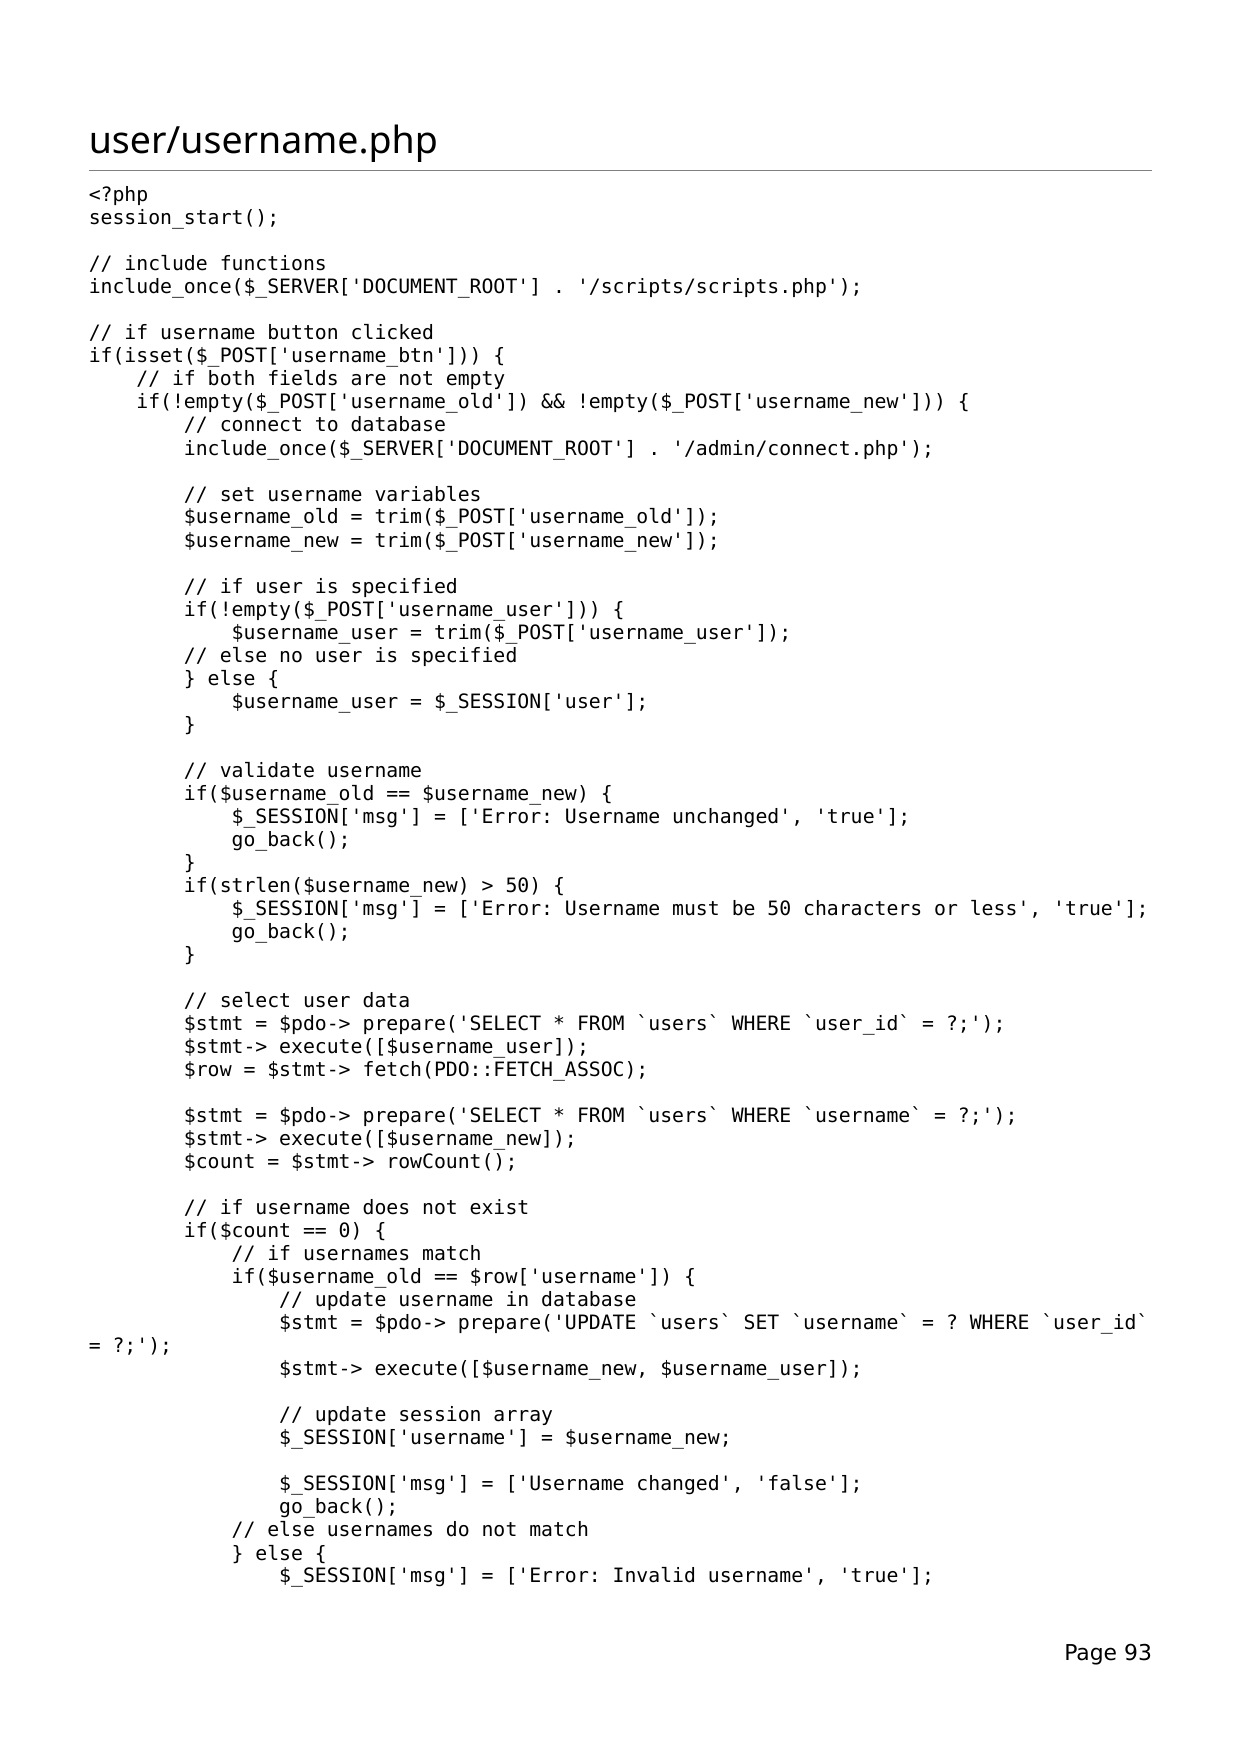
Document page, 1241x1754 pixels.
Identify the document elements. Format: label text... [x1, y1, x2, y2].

text $count = $stmt-> rowCount(); [88, 1150, 1152, 1173]
text $_SESSION['msg'] = ['Error: Username unchanged', 'true']; [88, 805, 1152, 828]
text go_back(); [88, 828, 1152, 851]
text // set username variables [88, 483, 1152, 506]
text // if user is specified [88, 575, 1152, 598]
text // if username does not exist [88, 1196, 1152, 1219]
text $_SESSION['msg'] = ['Username changed', 'false']; [88, 1472, 1152, 1496]
text if($count == 0) { [88, 1219, 1152, 1242]
text // else no user is specified [88, 644, 1152, 667]
text } [88, 713, 1152, 736]
text $_SESSION['msg'] = ['Error: Invalid username', 'true']; [88, 1564, 1152, 1588]
text $_SESSION['username'] = $username_new; [88, 1426, 1152, 1449]
text include_once($_SERVER['DOCUMENT_ROOT'] . '/admin/connect.php'); [88, 437, 1152, 459]
text $stmt-> execute([$username_user]); [88, 1035, 1152, 1058]
text $username_old = trim($_POST['username_old']); [88, 506, 1152, 529]
text if(isset($_POST['username_btn'])) { [88, 344, 1152, 367]
text // if usernames match [88, 1242, 1152, 1265]
text // else usernames do not match [88, 1518, 1152, 1542]
text $username_new = trim($_POST['username_new']); [88, 529, 1152, 552]
subtitle user/username.php [88, 113, 1152, 171]
text $_SESSION['msg'] = ['Error: Username must be 50 characters or less', 'true']; [88, 897, 1152, 920]
text // if both fields are not empty [88, 367, 1152, 391]
text include_once($_SERVER['DOCUMENT_ROOT'] . '/scripts/scripts.php'); [88, 275, 1152, 298]
text $row = $stmt-> fetch(PDO::FETCH_ASSOC); [88, 1058, 1152, 1081]
text if(!empty($_POST['username_old']) && !empty($_POST['username_new'])) { [88, 391, 1152, 413]
text } else { [88, 667, 1152, 690]
text $stmt = $pdo-> prepare('SELECT * FROM `users` WHERE `user_id` = ?;'); [88, 1012, 1152, 1035]
text // update session array [88, 1403, 1152, 1426]
text } [88, 943, 1152, 966]
text $username_user = $_SESSION['user']; [88, 690, 1152, 713]
text } else { [88, 1542, 1152, 1564]
text if($username_old == $username_new) { [88, 782, 1152, 805]
text // update username in database [88, 1288, 1152, 1311]
text // validate username [88, 759, 1152, 782]
text } [88, 851, 1152, 874]
text if($username_old == $row['username']) { [88, 1265, 1152, 1288]
text $username_user = trim($_POST['username_user']); [88, 621, 1152, 644]
text if(strlen($username_new) > 50) { [88, 874, 1152, 897]
text go_back(); [88, 1496, 1152, 1518]
text if(!empty($_POST['username_user'])) { [88, 598, 1152, 621]
text // if username button clicked [88, 321, 1152, 344]
text go_back(); [88, 920, 1152, 943]
text // include functions [88, 252, 1152, 275]
text $stmt-> execute([$username_new]); [88, 1127, 1152, 1150]
text $stmt-> execute([$username_new, $username_user]); [88, 1357, 1152, 1380]
text $stmt = $pdo-> prepare('SELECT * FROM `users` WHERE `username` = ?;'); [88, 1104, 1152, 1127]
text session_start(); [88, 206, 1152, 229]
text // connect to database [88, 413, 1152, 437]
text $stmt = $pdo-> prepare('UPDATE `users` SET `username` = ? WHERE `user_id` = ?;'); [88, 1311, 1152, 1357]
text // select user data [88, 989, 1152, 1012]
text <?php [88, 183, 1152, 206]
